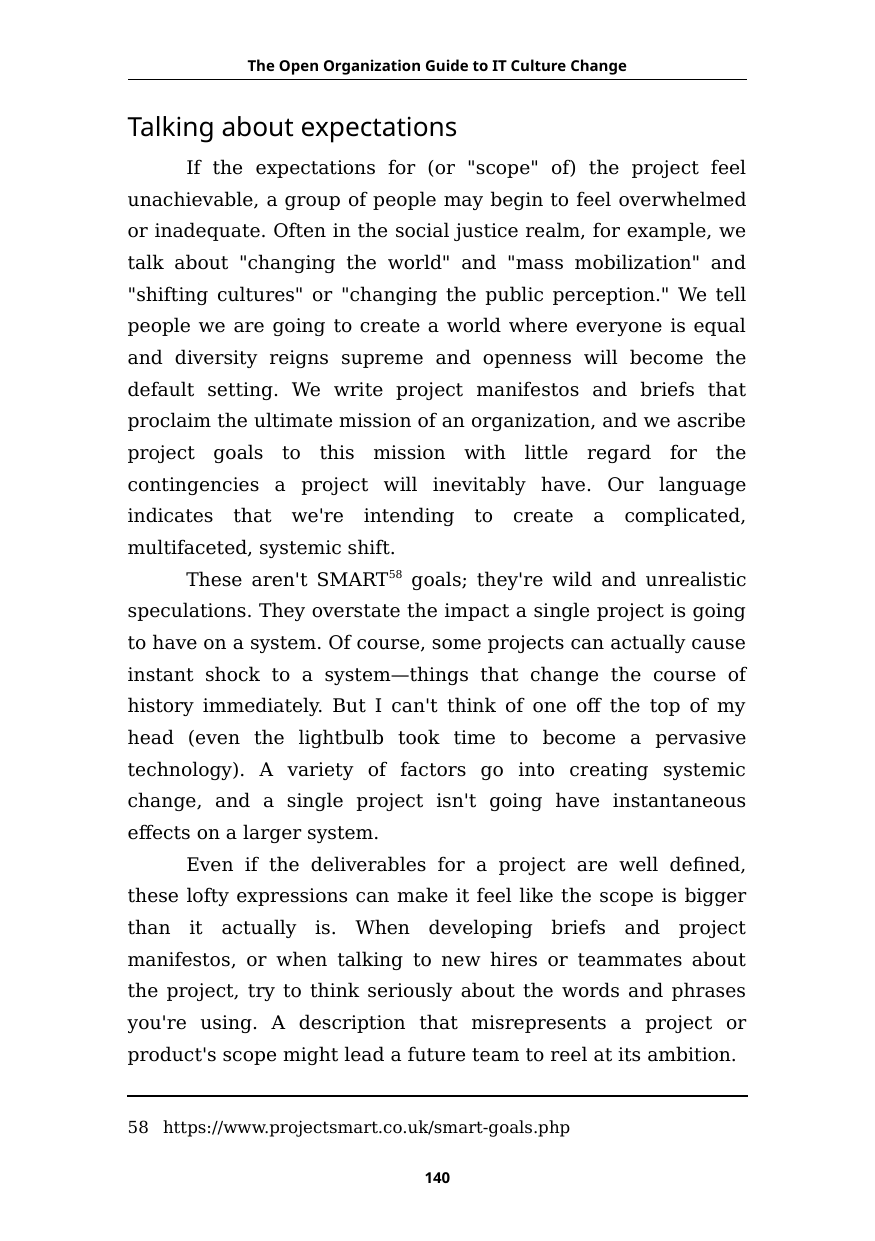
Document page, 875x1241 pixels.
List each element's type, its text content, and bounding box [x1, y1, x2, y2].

text If the expectations for (or "scope" of) the project feel unachievable, a group of people may begin to feel overwhelmed or inadequate. Often in the social justice realm, for example, we talk about "changing the world" and "mass mobilization" and "shifting cultures" or "changing the public perception." We tell people we are going to create a world where everyone is equal and diversity reigns supreme and openness will become the default setting. We write project manifestos and briefs that proclaim the ultimate mission of an organization, and we ascribe project goals to this mission with little regard for the contingencies a project will inevitably have. Our language indicates that we're intending to create a complicated, multifaceted, systemic shift. [127, 157, 747, 559]
subtitle Talking about expectations [127, 109, 747, 144]
text Even if the deliverables for a project are well defined, these lofty expressions can make it feel like the scope is bigger than it actually is. When developing briefs and project manifestos, or when talking to new hires or teammates about the project, try to think seriously about the words and phrases you're using. A description that misrepresents a project or product's scope might lead a future team to reel at its ambition. [127, 854, 747, 1066]
text https://www.projectsmart.co.uk/smart-goals.php [127, 1118, 747, 1138]
text These aren't SMART goals; they're wild and unrealistic speculations. They overstate the impact a single project is going to have on a system. Of course, some projects can actually cause instant shock to a system—things that change the course of history immediately. But I can't think of one off the top of my head (even the lightbulb took time to become a pervasive technology). A variety of factors go into creating systemic change, and a single project isn't going have instantaneous effects on a larger system. [127, 569, 747, 844]
